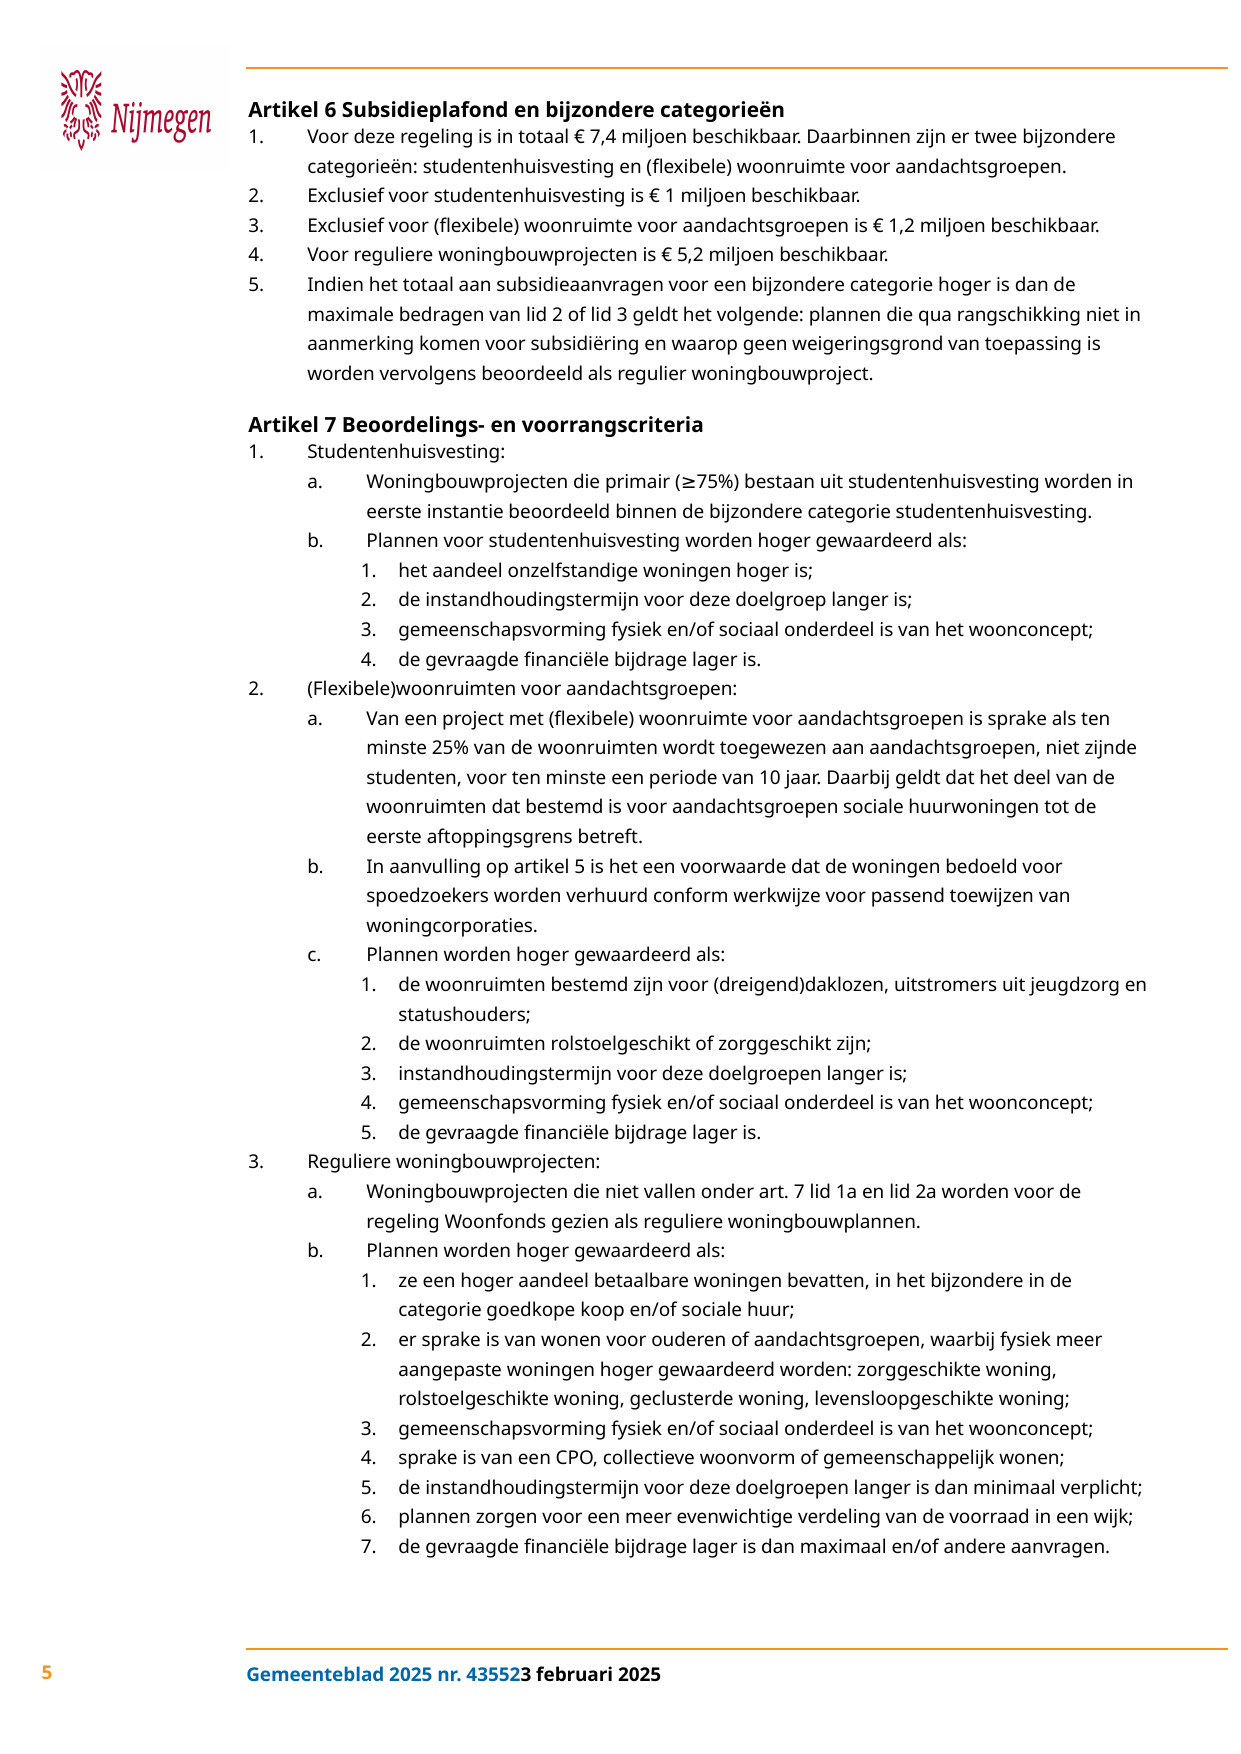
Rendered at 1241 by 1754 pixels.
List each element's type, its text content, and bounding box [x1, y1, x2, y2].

text Artikel 7 Beoordelings- en voorrangscriteria [248, 410, 1152, 439]
list Exclusief voor (flexibele) woonruimte voor aandachtsgroepen is € 1,2 miljoen beschikbaar. [248, 212, 1152, 238]
list Studentenhuisvesting: [248, 439, 1152, 464]
list Exclusief voor studentenhuisvesting is € 1 miljoen beschikbaar. [248, 182, 1152, 208]
list Woningbouwprojecten die primair (≥75%) bestaan uit studentenhuisvesting worden in eerste instantie beoordeeld binnen de bijzondere categorie studentenhuisvesting. [307, 468, 1152, 524]
list de gevraagde financiële bijdrage lager is. [361, 646, 1152, 672]
list gemeenschapsvorming fysiek en/of sociaal onderdeel is van het woonconcept; [361, 1089, 1152, 1115]
list ze een hoger aandeel betaalbare woningen bevatten, in het bijzondere in de categorie goedkope koop en/of sociale huur; [361, 1267, 1152, 1322]
list de gevraagde financiële bijdrage lager is dan maximaal en/of andere aanvragen. [361, 1533, 1152, 1559]
list de woonruimten rolstoelgeschikt of zorggeschikt zijn; [361, 1030, 1152, 1056]
list In aanvulling op artikel 5 is het een voorwaarde dat de woningen bedoeld voor spoedzoekers worden verhuurd conform werkwijze voor passend toewijzen van woningcorporaties. [307, 853, 1152, 938]
list Reguliere woningbouwprojecten: [248, 1149, 1152, 1174]
list gemeenschapsvorming fysiek en/of sociaal onderdeel is van het woonconcept; [361, 616, 1152, 642]
list Voor reguliere woningbouwprojecten is € 5,2 miljoen beschikbaar. [248, 242, 1152, 267]
picture [41, 47, 231, 172]
list Indien het totaal aan subsidieaanvragen voor een bijzondere categorie hoger is dan de maximale bedragen van lid 2 of lid 3 geldt het volgende: plannen die qua rangschikking niet in aanmerking komen voor subsidiëring en waarop geen weigeringsgrond van toepassing is worden vervolgens beoordeeld als regulier woningbouwproject. [248, 271, 1152, 386]
list plannen zorgen voor een meer evenwichtige verdeling van de voorraad in een wijk; [361, 1504, 1152, 1529]
list Plannen worden hoger gewaardeerd als: [307, 942, 1152, 967]
list instandhoudingstermijn voor deze doelgroepen langer is; [361, 1060, 1152, 1086]
list Woningbouwprojecten die niet vallen onder art. 7 lid 1a en lid 2a worden voor de regeling Woonfonds gezien als reguliere woningbouwplannen. [307, 1178, 1152, 1234]
list Plannen voor studentenhuisvesting worden hoger gewaardeerd als: [307, 527, 1152, 553]
text Artikel 6 Subsidieplafond en bijzondere categorieën [248, 95, 1152, 123]
list sprake is van een CPO, collectieve woonvorm of gemeenschappelijk wonen; [361, 1444, 1152, 1470]
list het aandeel onzelfstandige woningen hoger is; [361, 557, 1152, 583]
list er sprake is van wonen voor ouderen of aandachtsgroepen, waarbij fysiek meer aangepaste woningen hoger gewaardeerd worden: zorggeschikte woning, rolstoelgeschikte woning, geclusterde woning, levensloopgeschikte woning; [361, 1326, 1152, 1411]
list Voor deze regeling is in totaal € 7,4 miljoen beschikbaar. Daarbinnen zijn er twee bijzondere categorieën: studentenhuisvesting en (flexibele) woonruimte voor aandachtsgroepen. [248, 123, 1152, 178]
list Plannen worden hoger gewaardeerd als: [307, 1237, 1152, 1263]
list gemeenschapsvorming fysiek en/of sociaal onderdeel is van het woonconcept; [361, 1415, 1152, 1441]
list de woonruimten bestemd zijn voor (dreigend)daklozen, uitstromers uit jeugdzorg en statushouders; [361, 971, 1152, 1027]
list de instandhoudingstermijn voor deze doelgroep langer is; [361, 587, 1152, 612]
list de instandhoudingstermijn voor deze doelgroepen langer is dan minimaal verplicht; [361, 1474, 1152, 1500]
list de gevraagde financiële bijdrage lager is. [361, 1119, 1152, 1145]
list (Flexibele)woonruimten voor aandachtsgroepen: [248, 675, 1152, 701]
list Van een project met (flexibele) woonruimte voor aandachtsgroepen is sprake als ten minste 25% van de woonruimten wordt toegewezen aan aandachtsgroepen, niet zijnde studenten, voor ten minste een periode van 10 jaar. Daarbij geldt dat het deel van de woonruimten dat bestemd is voor aandachtsgroepen sociale huurwoningen tot de eerste aftoppingsgrens betreft. [307, 705, 1152, 849]
